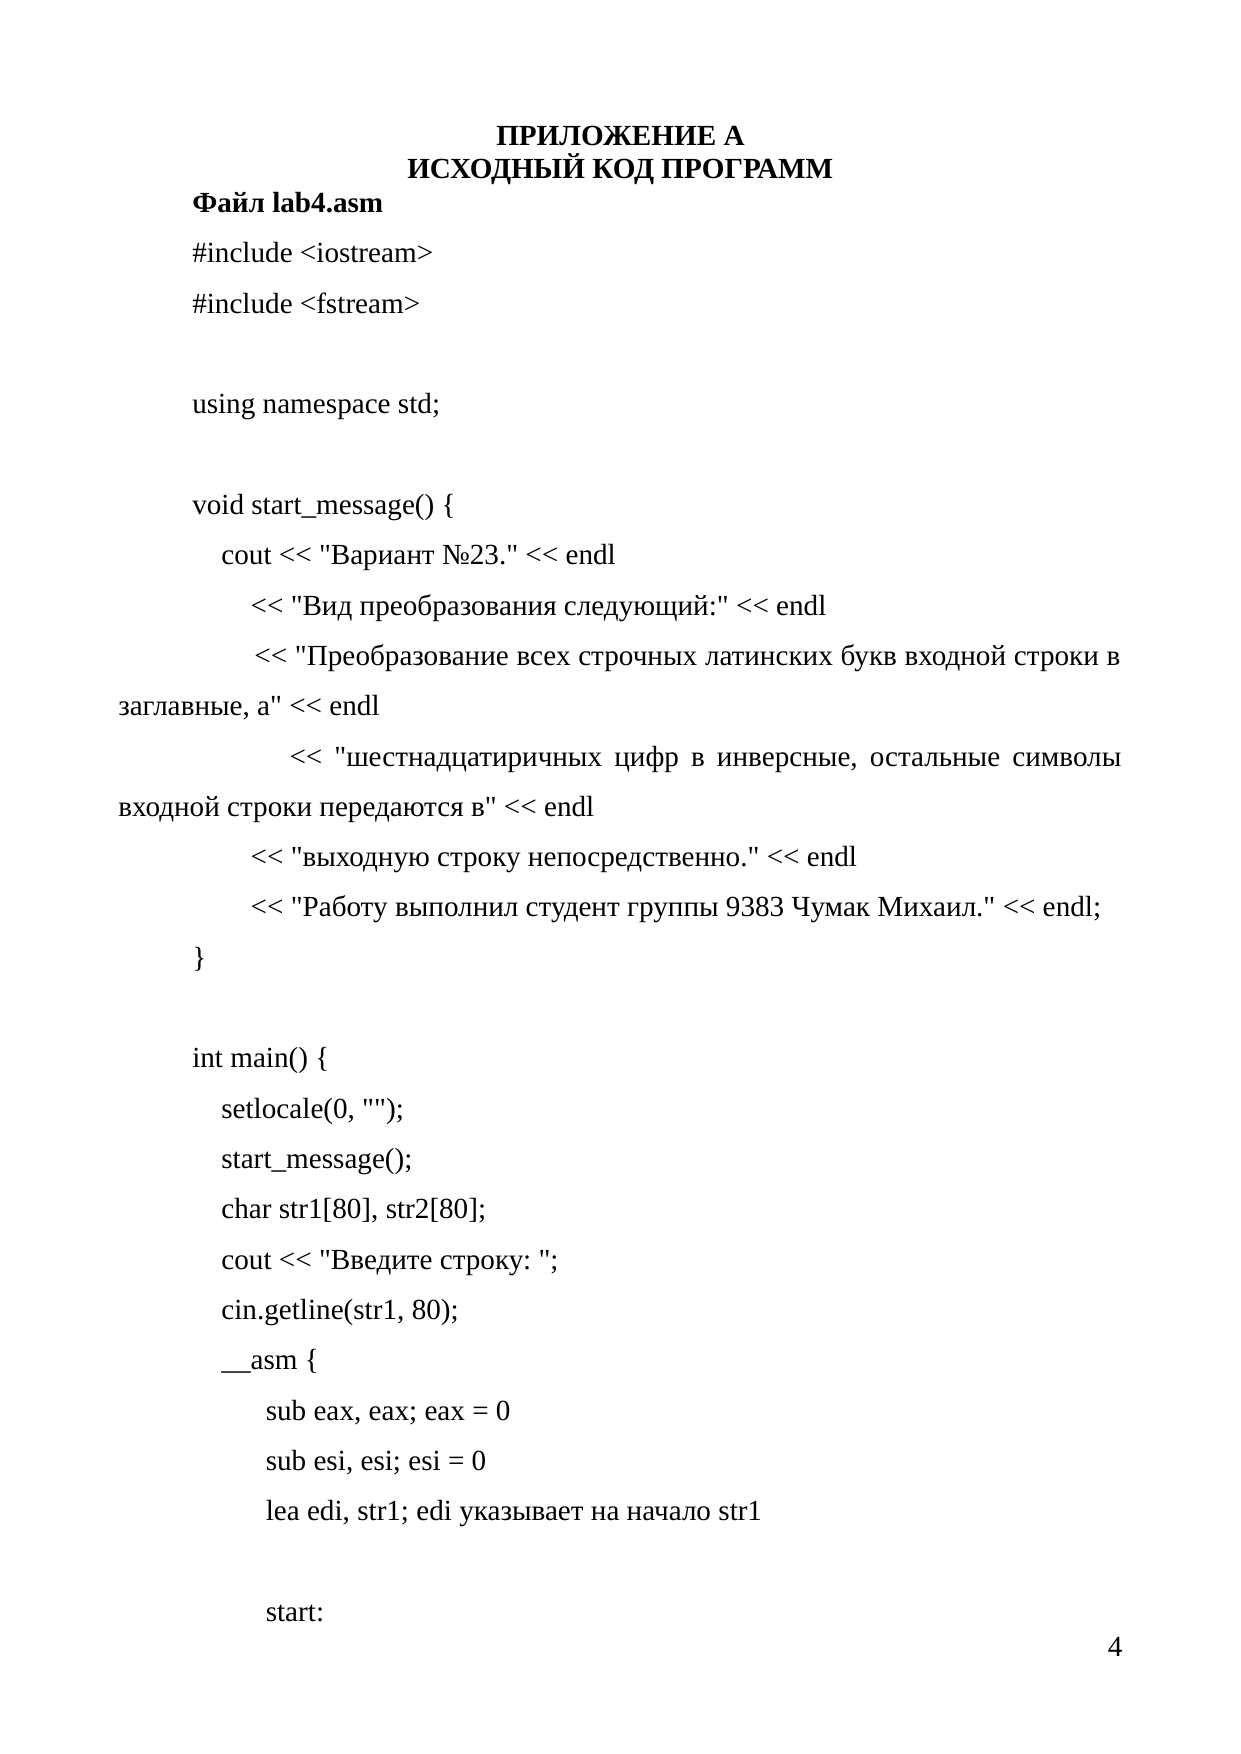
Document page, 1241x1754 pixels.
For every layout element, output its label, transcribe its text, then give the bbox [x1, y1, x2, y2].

text sub eax, eax; eax = 0 [118, 1393, 1122, 1426]
text setlocale(0, ""); [118, 1091, 1122, 1124]
text start_message(); [118, 1141, 1122, 1175]
text cout << "Введите строку: "; [118, 1242, 1122, 1275]
text lea edi, str1; edi указывает на начало str1 [118, 1493, 1122, 1527]
text char str1[80], str2[80]; [118, 1191, 1122, 1225]
text cout << "Вариант №23." << endl [118, 537, 1122, 571]
text void start_message() { [118, 487, 1122, 521]
text start: [118, 1594, 1122, 1627]
text sub esi, esi; esi = 0 [118, 1443, 1122, 1477]
subtitle Приложение A Исходный код программ [118, 118, 1122, 185]
text << "шестнадцатиричных цифр в инверсные, остальные символы входной строки передаются в" << endl [118, 739, 1122, 822]
text } [118, 940, 1122, 973]
text #include <iostream> [118, 236, 1122, 269]
text << "выходную строку непосредственно." << endl [118, 839, 1122, 873]
text << "Вид преобразования следующий:" << endl [118, 588, 1122, 621]
text #include <fstream> [118, 286, 1122, 319]
text Файл lab4.asm [118, 185, 1122, 219]
text << "Преобразование всех строчных латинских букв входной строки в заглавные, а" << endl [118, 638, 1122, 722]
text << "Работу выполнил студент группы 9383 Чумак Михаил." << endl; [118, 889, 1122, 923]
text cin.getline(str1, 80); [118, 1292, 1122, 1326]
text int main() { [118, 1041, 1122, 1074]
text __asm { [118, 1342, 1122, 1376]
text using namespace std; [118, 386, 1122, 420]
